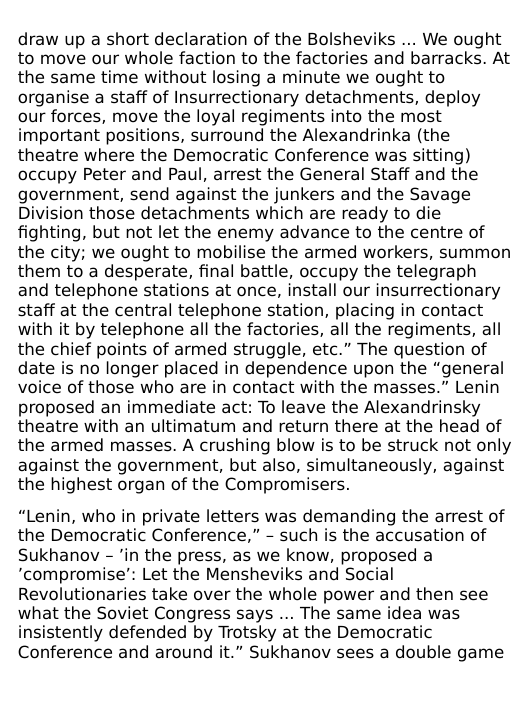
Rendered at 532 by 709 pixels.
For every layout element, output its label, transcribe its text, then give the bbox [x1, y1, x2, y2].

text draw up a short declaration of the Bolsheviks ... We ought to move our whole faction to the factories and barracks. At the same time without losing a minute we ought to organise a staff of Insurrectionary detachments, deploy our forces, move the loyal regiments into the most important positions, surround the Alexandrinka (the theatre where the Democratic Conference was sitting) occupy Peter and Paul, arrest the General Staff and the government, send against the junkers and the Savage Division those detachments which are ready to die fighting, but not let the enemy advance to the centre of the city; we ought to mobilise the armed workers, summon them to a desperate, final battle, occupy the telegraph and telephone stations at once, install our insurrectionary staff at the central telephone station, placing in contact with it by telephone all the factories, all the regiments, all the chief points of armed struggle, etc.” The question of date is no longer placed in dependence upon the “general voice of those who are in contact with the masses.” Lenin proposed an immediate act: To leave the Alexandrinsky theatre with an ultimatum and return there at the head of the armed masses. A crushing blow is to be struck not only against the government, but also, simultaneously, against the highest organ of the Compromisers. [18, 29, 514, 494]
text “Lenin, who in private letters was demanding the arrest of the Democratic Conference,” – such is the accusation of Sukhanov – ’in the press, as we know, proposed a ’compromise’: Let the Mensheviks and Social Revolutionaries take over the whole power and then see what the Soviet Congress says ... The same idea was insistently defended by Trotsky at the Democratic Conference and around it.” Sukhanov sees a double game [18, 507, 514, 662]
